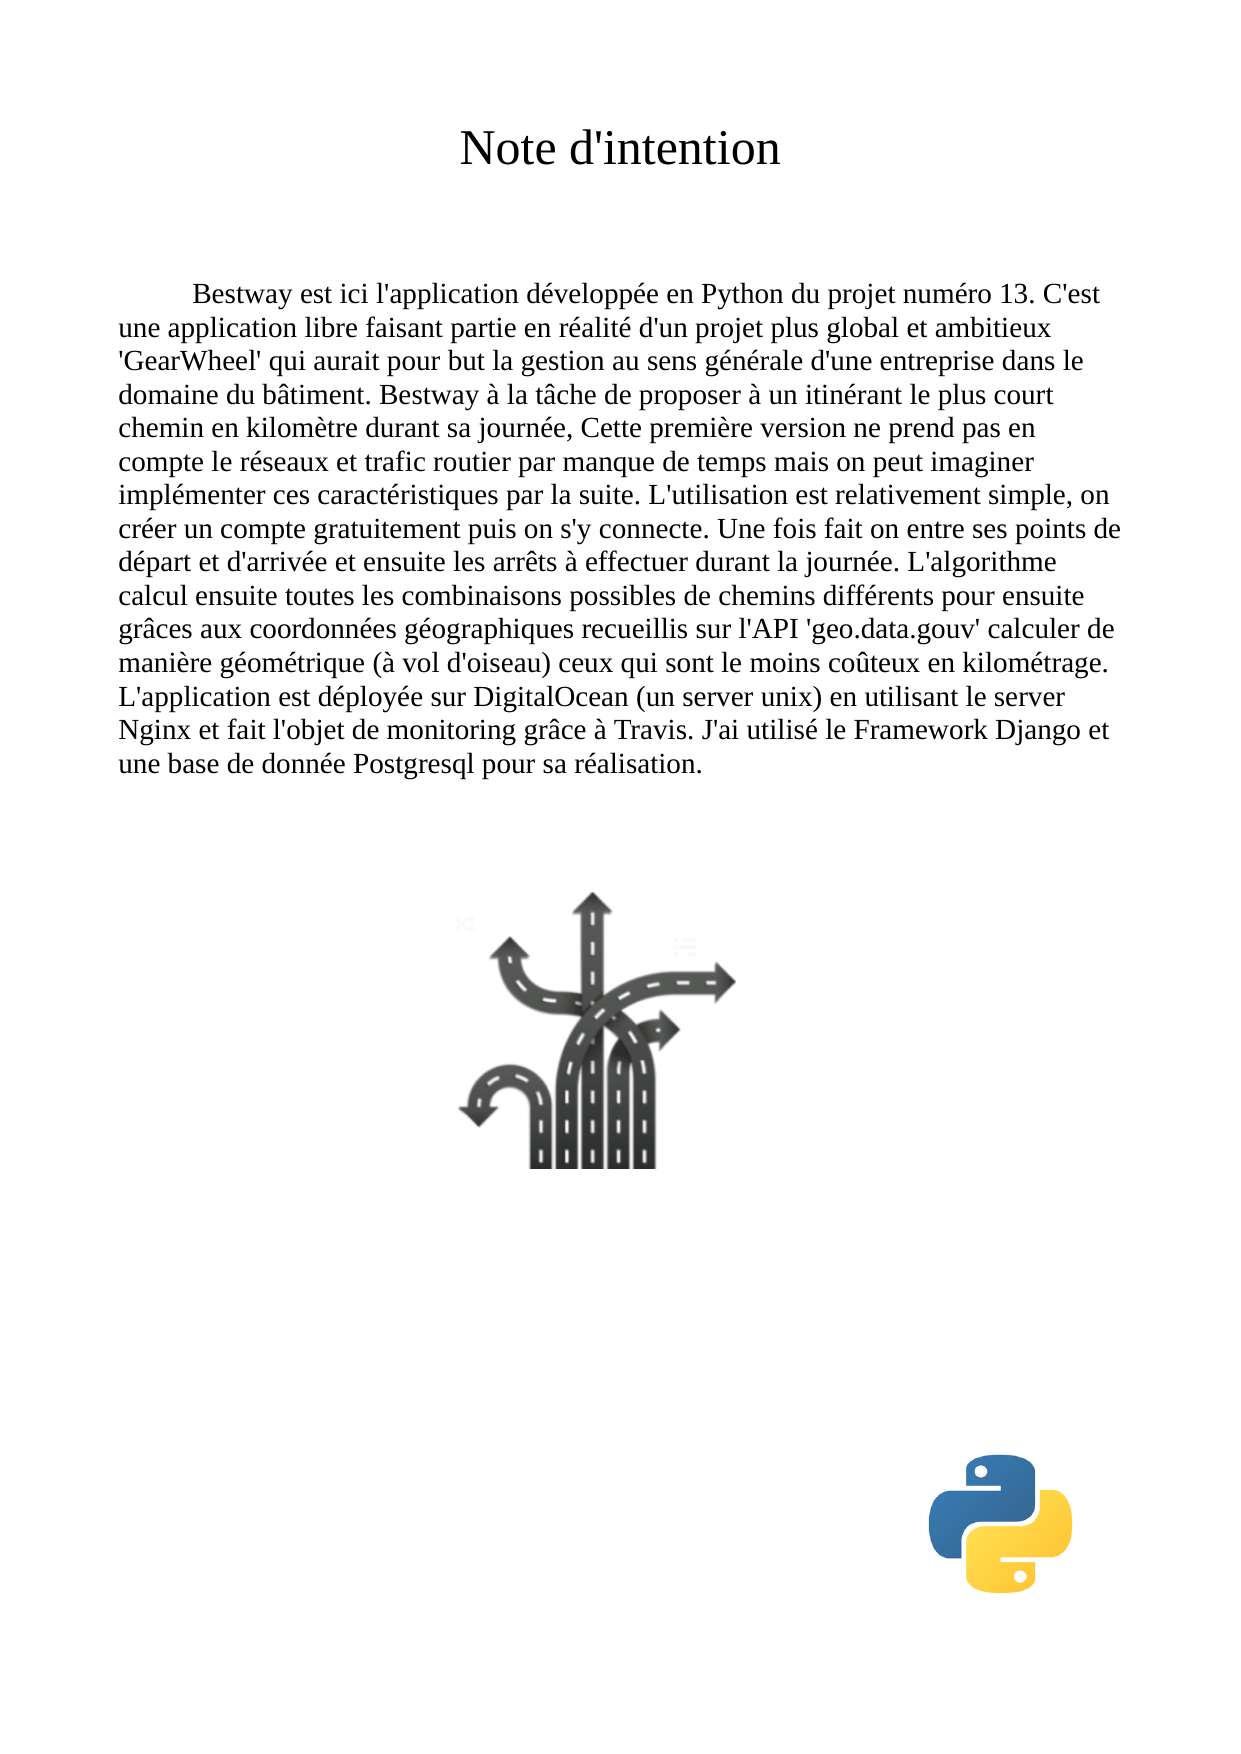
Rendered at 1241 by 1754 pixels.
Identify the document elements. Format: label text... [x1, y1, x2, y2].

text L'application est déployée sur DigitalOcean (un server unix) en utilisant le server Nginx et fait l'objet de monitoring grâce à Travis. J'ai utilisé le Framework Django et une base de donnée Postgresql pour sa réalisation. [118, 679, 1122, 779]
picture [455, 892, 736, 1169]
picture [917, 1451, 1083, 1599]
text Bestway est ici l'application développée en Python du projet numéro 13. C'est une application libre faisant partie en réalité d'un projet plus global et ambitieux 'GearWheel' qui aurait pour but la gestion au sens générale d'une entreprise dans le domaine du bâtiment. Bestway à la tâche de proposer à un itinérant le plus court chemin en kilomètre durant sa journée, Cette première version ne prend pas en compte le réseaux et trafic routier par manque de temps mais on peut imaginer implémenter ces caractéristiques par la suite. L'utilisation est relativement simple, on créer un compte gratuitement puis on s'y connecte. Une fois fait on entre ses points de départ et d'arrivée et ensuite les arrêts à effectuer durant la journée. L'algorithme calcul ensuite toutes les combinaisons possibles de chemins différents pour ensuite grâces aux coordonnées géographiques recueillis sur l'API 'geo.data.gouv' calculer de manière géométrique (à vol d'oiseau) ceux qui sont le moins coûteux en kilométrage. [118, 276, 1122, 679]
text Note d'intention [118, 118, 1122, 176]
